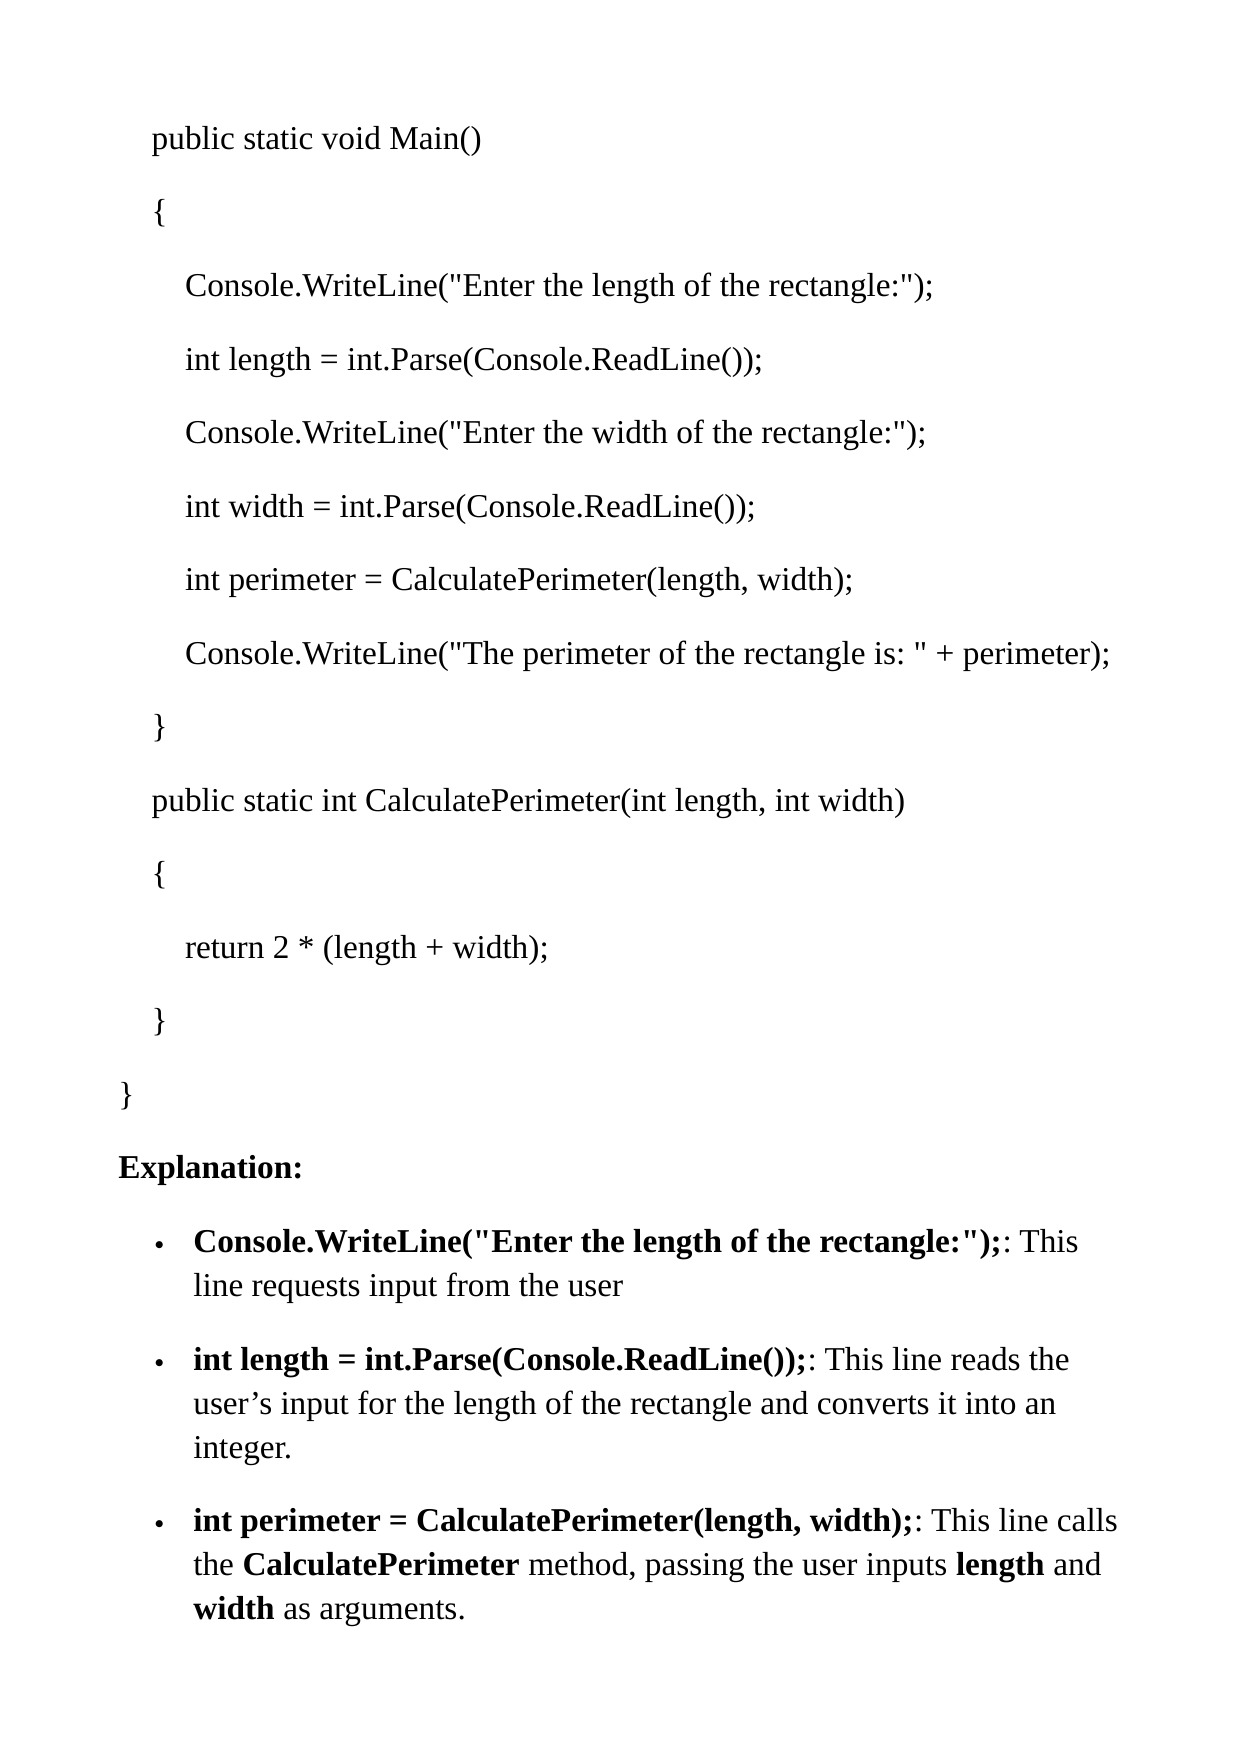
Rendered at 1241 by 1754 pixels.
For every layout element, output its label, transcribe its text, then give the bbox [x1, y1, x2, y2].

text Console.WriteLine("The perimeter of the rectangle is: " + perimeter); [118, 633, 1122, 671]
text public static void Main() [118, 118, 1122, 156]
text int perimeter = CalculatePerimeter(length, width); [118, 559, 1122, 598]
text { [118, 853, 1122, 892]
text Explanation: [118, 1148, 1122, 1186]
text return 2 * (length + width); [118, 927, 1122, 965]
text Console.WriteLine("Enter the length of the rectangle:"); [118, 265, 1122, 303]
text } [118, 1001, 1122, 1039]
text } [118, 706, 1122, 745]
list int length = int.Parse(Console.ReadLine());: This line reads the user’s input for the length of the rectangle and converts it into an integer. [156, 1339, 1122, 1465]
text int width = int.Parse(Console.ReadLine()); [118, 486, 1122, 524]
list int perimeter = CalculatePerimeter(length, width);: This line calls the CalculatePerimeter method, passing the user inputs length and width as arguments. [156, 1501, 1122, 1627]
text public static int CalculatePerimeter(int length, int width) [118, 780, 1122, 818]
text { [118, 192, 1122, 230]
text int length = int.Parse(Console.ReadLine()); [118, 339, 1122, 377]
text } [118, 1074, 1122, 1112]
list Console.WriteLine("Enter the length of the rectangle:");: This line requests input from the user [156, 1221, 1122, 1304]
text Console.WriteLine("Enter the width of the rectangle:"); [118, 412, 1122, 451]
